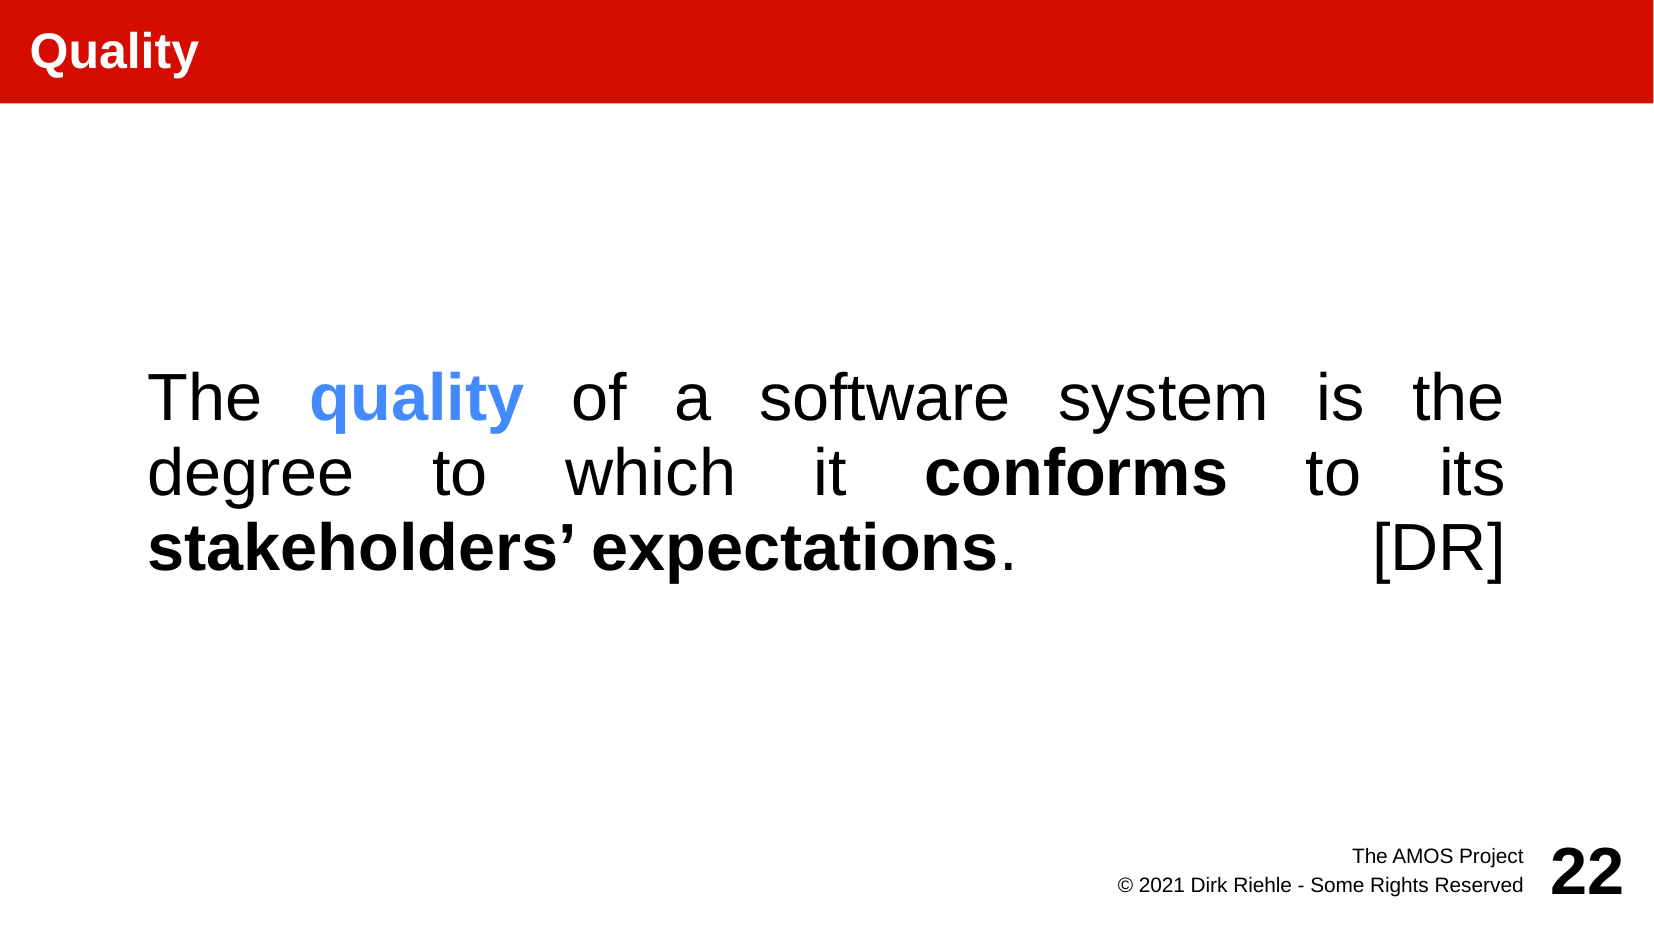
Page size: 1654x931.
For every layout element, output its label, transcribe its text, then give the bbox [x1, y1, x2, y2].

title Quality [0, 0, 1654, 104]
subtitle The quality of a software system is the degree to which it conforms to its stakeholders’ expectations. [DR] [29, 132, 1625, 813]
